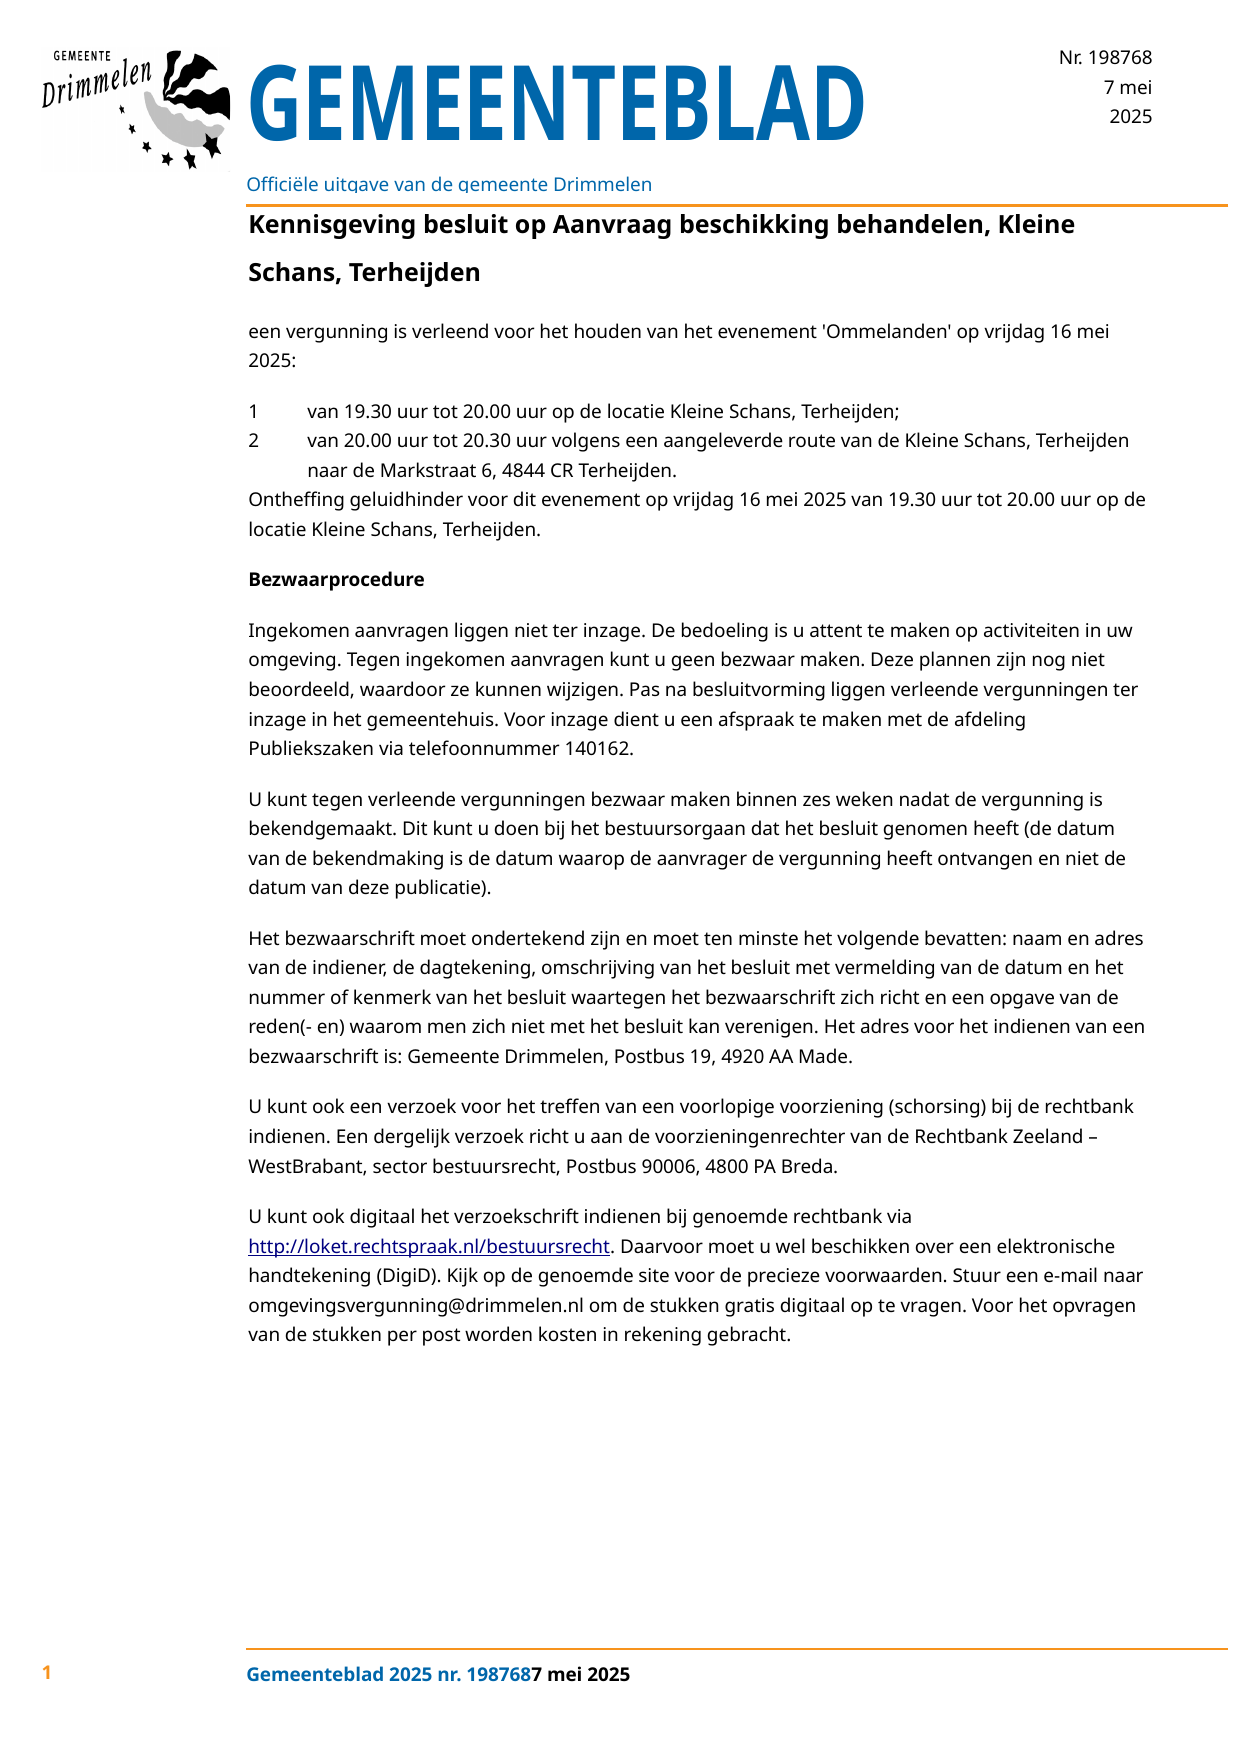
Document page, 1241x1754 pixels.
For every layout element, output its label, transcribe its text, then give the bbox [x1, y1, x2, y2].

list van 20.00 uur tot 20.30 uur volgens een aangeleverde route van de Kleine Schans, Terheijden naar de Markstraat 6, 4844 CR Terheijden. [248, 427, 1152, 483]
text Ingekomen aanvragen liggen niet ter inzage. De bedoeling is u attent te maken op activiteiten in uw omgeving. Tegen ingekomen aanvragen kunt u geen bezwaar maken. Deze plannen zijn nog niet beoordeeld, waardoor ze kunnen wijzigen. Pas na besluitvorming liggen verleende vergunningen ter inzage in het gemeentehuis. Voor inzage dient u een afspraak te maken met de afdeling Publiekszaken via telefoonnummer 140162. [248, 617, 1152, 761]
text Ontheffing geluidhinder voor dit evenement op vrijdag 16 mei 2025 van 19.30 uur tot 20.00 uur op de locatie Kleine Schans, Terheijden. [248, 487, 1152, 542]
text U kunt tegen verleende vergunningen bezwaar maken binnen zes weken nadat de vergunning is bekendgemaakt. Dit kunt u doen bij het bestuursorgaan dat het besluit genomen heeft (de datum van de bekendmaking is de datum waarop de aanvrager de vergunning heeft ontvangen en niet de datum van deze publicatie). [248, 786, 1152, 900]
text een vergunning is verleend voor het houden van het evenement 'Ommelanden' op vrijdag 16 mei 2025: [248, 318, 1152, 373]
text Het bezwaarschrift moet ondertekend zijn en moet ten minste het volgende bevatten: naam en adres van de indiener, de dagtekening, omschrijving van het besluit met vermelding van de datum en het nummer of kenmerk van het besluit waartegen het bezwaarschrift zich richt en een opgave van de reden(- en) waarom men zich niet met het besluit kan verenigen. Het adres voor het indienen van een bezwaarschrift is: Gemeente Drimmelen, Postbus 19, 4920 AA Made. [248, 925, 1152, 1069]
list van 19.30 uur tot 20.00 uur op de locatie Kleine Schans, Terheijden; [248, 398, 1152, 424]
text Kennisgeving besluit op Aanvraag beschikking behandelen, Kleine Schans, Terheijden [248, 207, 1152, 288]
text Bezwaarprocedure [248, 567, 1152, 592]
text U kunt ook een verzoek voor het treffen van een voorlopige voorziening (schorsing) bij de rechtbank indienen. Een dergelijk verzoek richt u aan de voorzieningenrechter van de Rechtbank Zeeland – WestBrabant, sector bestuursrecht, Postbus 90006, 4800 PA Breda. [248, 1094, 1152, 1179]
picture [41, 47, 231, 172]
text U kunt ook digitaal het verzoekschrift indienen bij genoemde rechtbank via http://loket.rechtspraak.nl/bestuursrecht. Daarvoor moet u wel beschikken over een elektronische handtekening (DigiD). Kijk op de genoemde site voor de precieze voorwaarden. Stuur een e-mail naar omgevingsvergunning@drimmelen.nl om de stukken gratis digitaal op te vragen. Voor het opvragen van de stukken per post worden kosten in rekening gebracht. [248, 1203, 1152, 1347]
